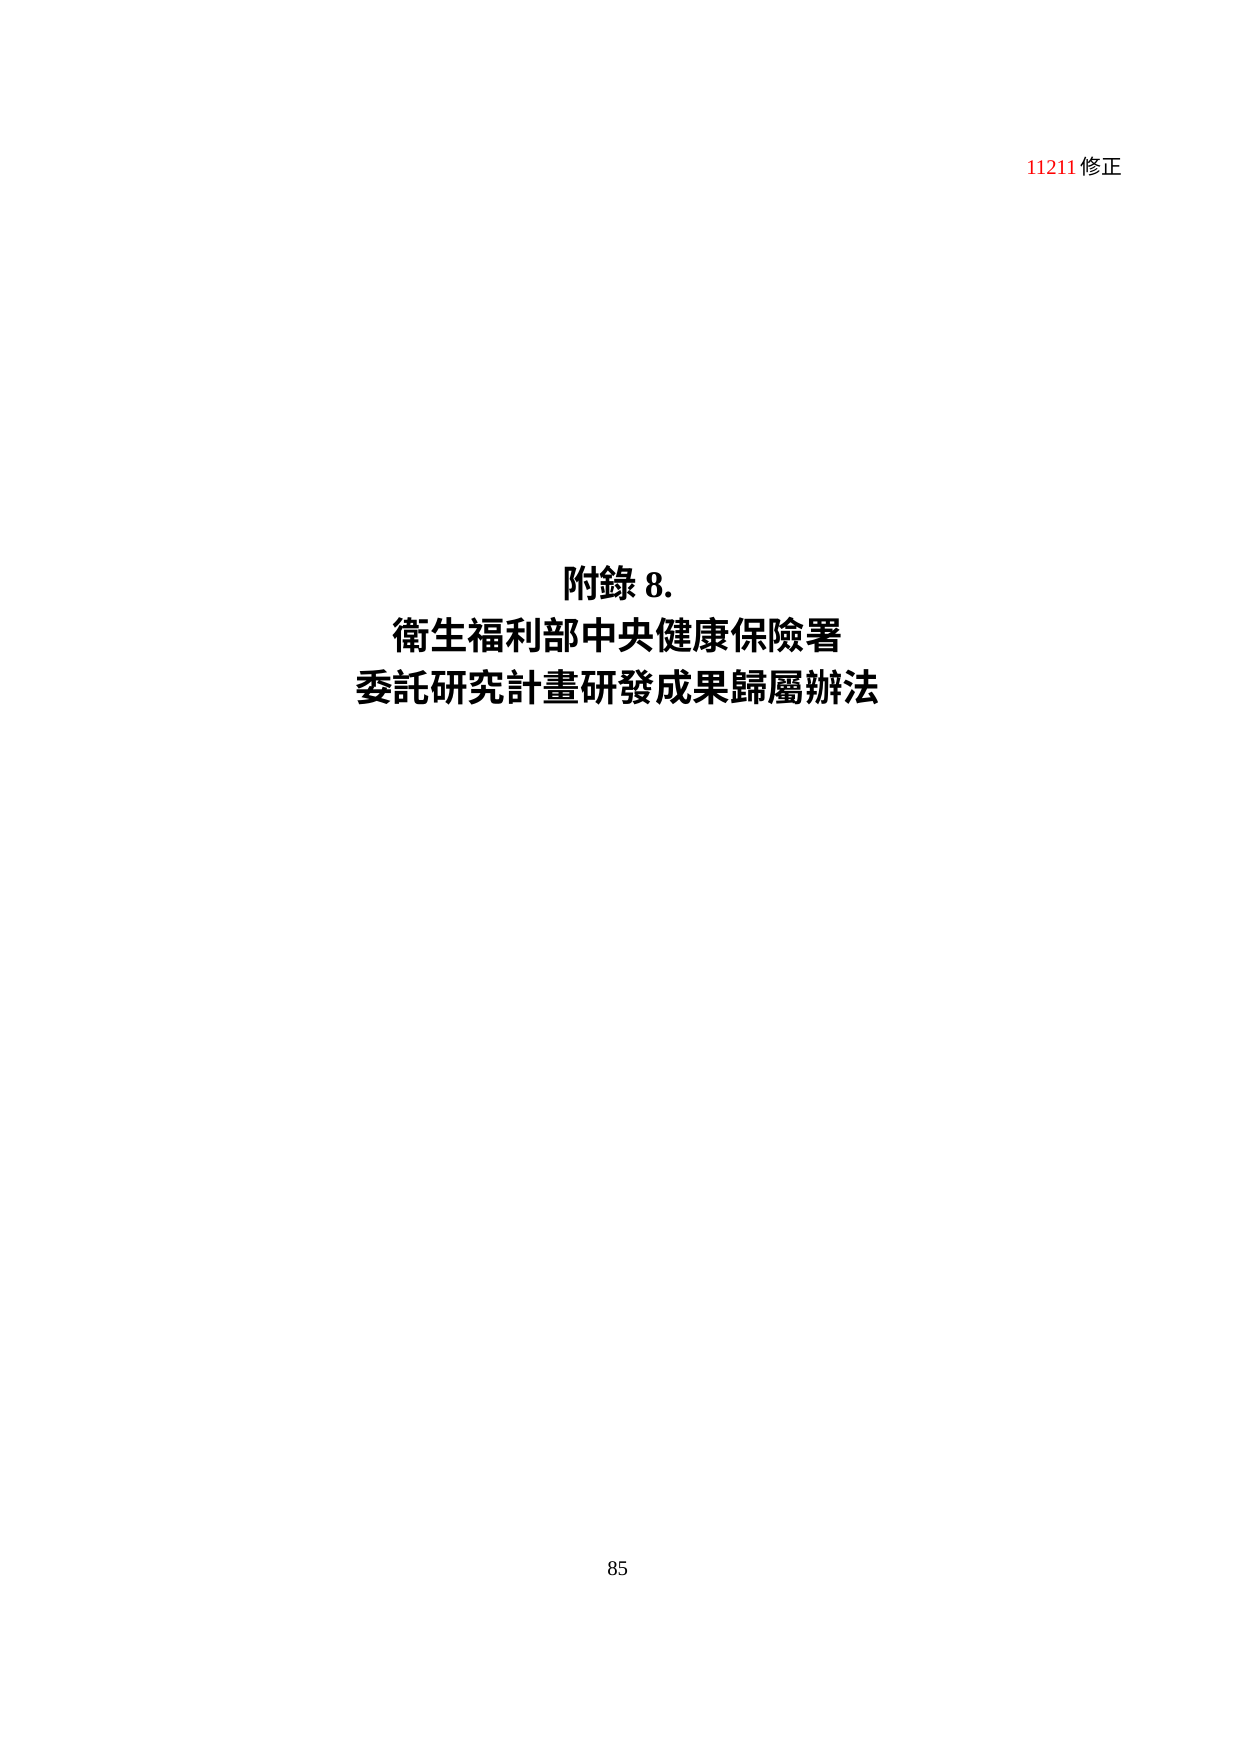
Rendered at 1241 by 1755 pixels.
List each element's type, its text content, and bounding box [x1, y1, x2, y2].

text 附錄8. [117, 556, 1117, 608]
text 衛生福利部中央健康保險署 [117, 608, 1117, 660]
text 委託研究計畫研發成果歸屬辦法 [117, 660, 1117, 712]
